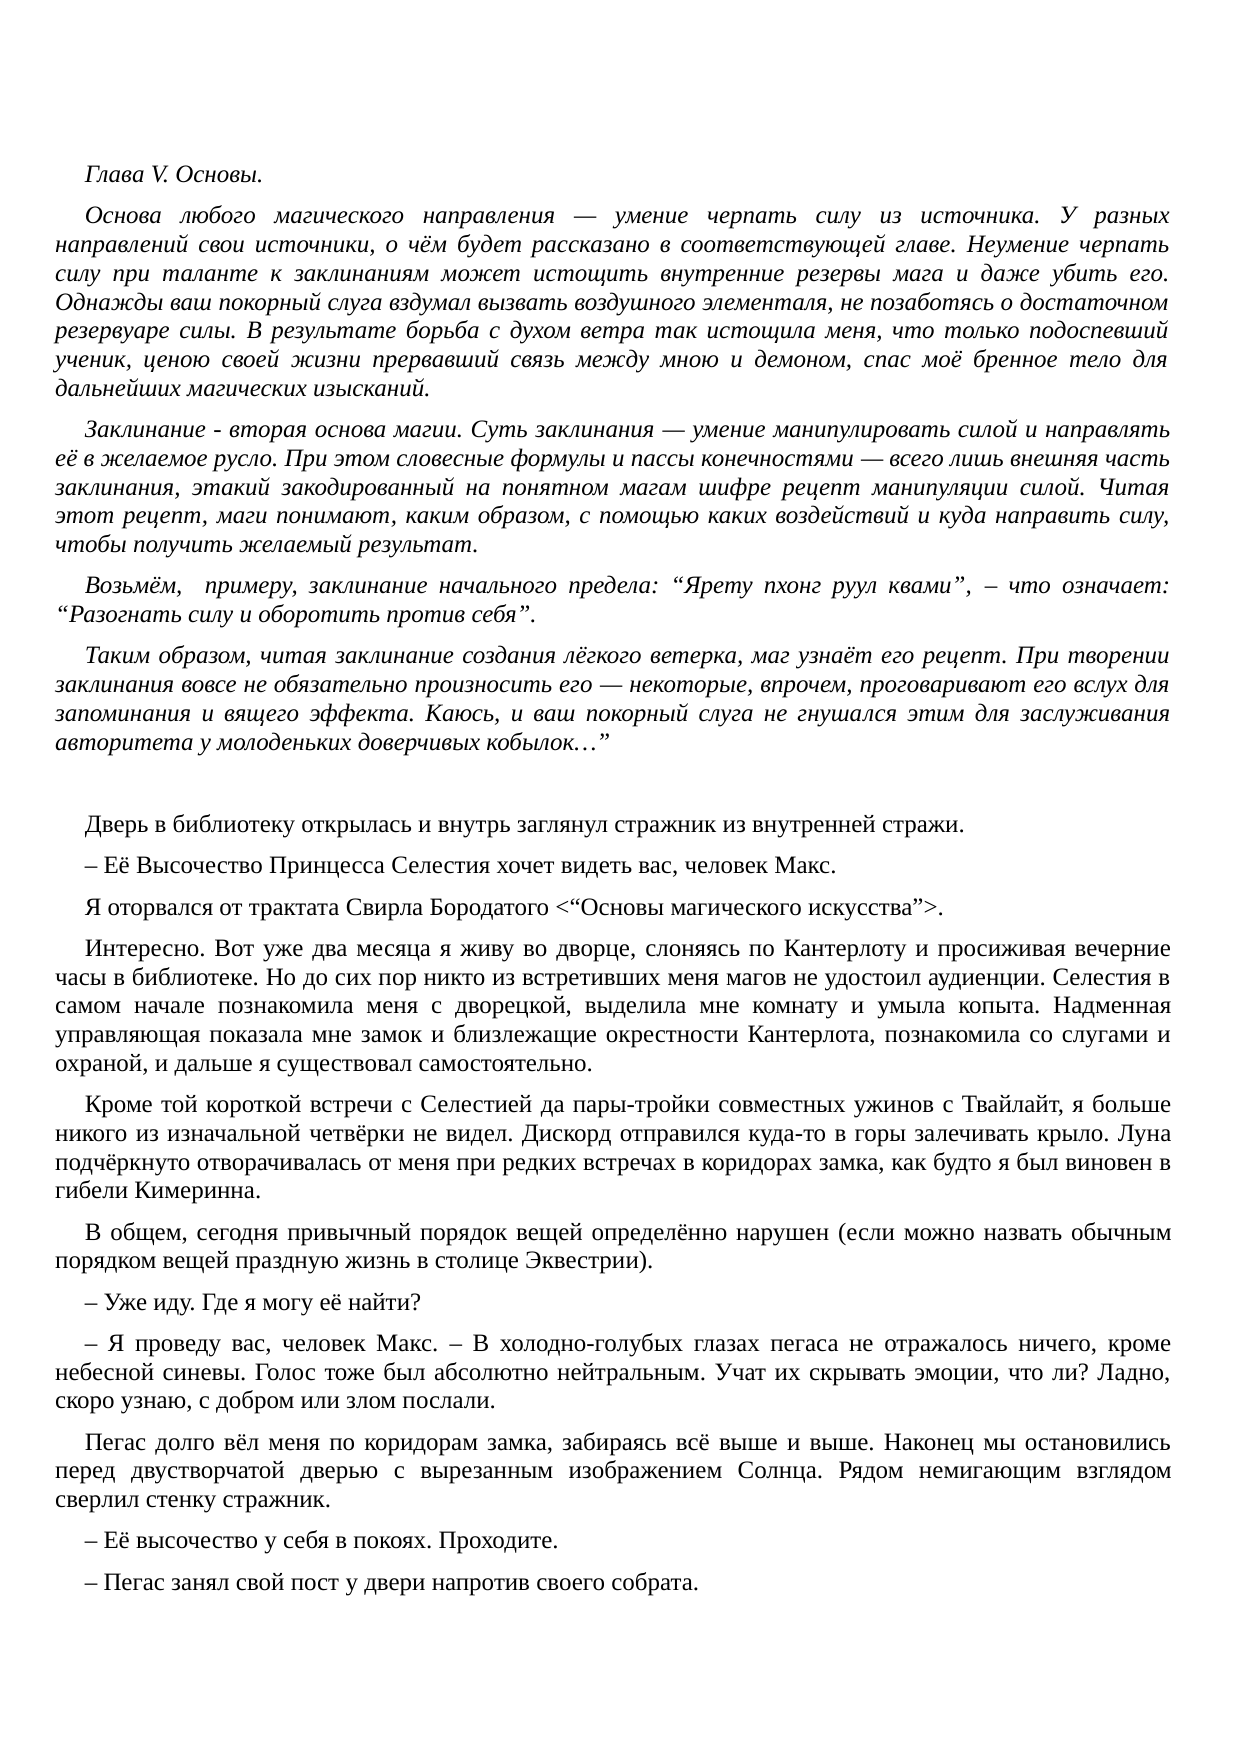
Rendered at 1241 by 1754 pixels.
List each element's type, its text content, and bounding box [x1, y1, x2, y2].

text – Пегас занял свой пост у двери напротив своего собрата. [55, 1567, 1172, 1596]
text Пегас долго вёл меня по коридорам замка, забираясь всё выше и выше. Наконец мы остановились перед двустворчатой дверью с вырезанным изображением Солнца. Рядом немигающим взглядом сверлил стенку стражник. [55, 1427, 1172, 1513]
text Глава V. Основы. [55, 159, 1172, 188]
text Основа любого магического направления — умение черпать силу из источника. У разных направлений свои источники, о чём будет рассказано в соответствующей главе. Неумение черпать силу при таланте к заклинаниям может истощить внутренние резервы мага и даже убить его. Однажды ваш покорный слуга вздумал вызвать воздушного элементаля, не позаботясь о достаточном резервуаре силы. В результате борьба с духом ветра так истощила меня, что только подоспевший ученик, ценою своей жизни прервавший связь между мною и демоном, спас моё бренное тело для дальнейших магических изысканий. [55, 201, 1172, 402]
text – Уже иду. Где я могу её найти? [55, 1287, 1172, 1316]
text Кроме той короткой встречи с Селестией да пары-тройки совместных ужинов с Твайлайт, я больше никого из изначальной четвёрки не видел. Дискорд отправился куда-то в горы залечивать крыло. Луна подчёркнуто отворачивалась от меня при редких встречах в коридорах замка, как будто я был виновен в гибели Кимеринна. [55, 1089, 1172, 1204]
text – Её Высочество Принцесса Селестия хочет видеть вас, человек Макс. [55, 851, 1172, 879]
text Я оторвался от трактата Свирла Бородатого <“Основы магического искусства”>. [55, 892, 1172, 921]
text В общем, сегодня привычный порядок вещей определённо нарушен (если можно назвать обычным порядком вещей праздную жизнь в столице Эквестрии). [55, 1217, 1172, 1274]
text Дверь в библиотеку открылась и внутрь заглянул стражник из внутренней стражи. [55, 809, 1172, 838]
text Таким образом, читая заклинание создания лёгкого ветерка, маг узнаёт его рецепт. При творении заклинания вовсе не обязательно произносить его — некоторые, впрочем, проговаривают его вслух для запоминания и вящего эффекта. Каюсь, и ваш покорный слуга не гнушался этим для заслуживания авторитета у молоденьких доверчивых кобылок…” [55, 641, 1172, 756]
text Возьмём, примеру, заклинание начального предела: “Ярету пхонг руул квами”, – что означает: “Разогнать силу и оборотить против себя”. [55, 571, 1172, 628]
text Интересно. Вот уже два месяца я живу во дворце, слоняясь по Кантерлоту и просиживая вечерние часы в библиотеке. Но до сих пор никто из встретивших меня магов не удостоил аудиенции. Селестия в самом начале познакомила меня с дворецкой, выделила мне комнату и умыла копыта. Надменная управляющая показала мне замок и близлежащие окрестности Кантерлота, познакомила со слугами и охраной, и дальше я существовал самостоятельно. [55, 933, 1172, 1077]
text – Её высочество у себя в покоях. Проходите. [55, 1526, 1172, 1554]
text Заклинание - вторая основа магии. Суть заклинания — умение манипулировать силой и направлять её в желаемое русло. При этом словесные формулы и пассы конечностями — всего лишь внешняя часть заклинания, этакий закодированный на понятном магам шифре рецепт манипуляции силой. Читая этот рецепт, маги понимают, каким образом, с помощью каких воздействий и куда направить силу, чтобы получить желаемый результат. [55, 414, 1172, 558]
text – Я проведу вас, человек Макс. – В холодно-голубых глазах пегаса не отражалось ничего, кроме небесной синевы. Голос тоже был абсолютно нейтральным. Учат их скрывать эмоции, что ли? Ладно, скоро узнаю, с добром или злом послали. [55, 1328, 1172, 1414]
